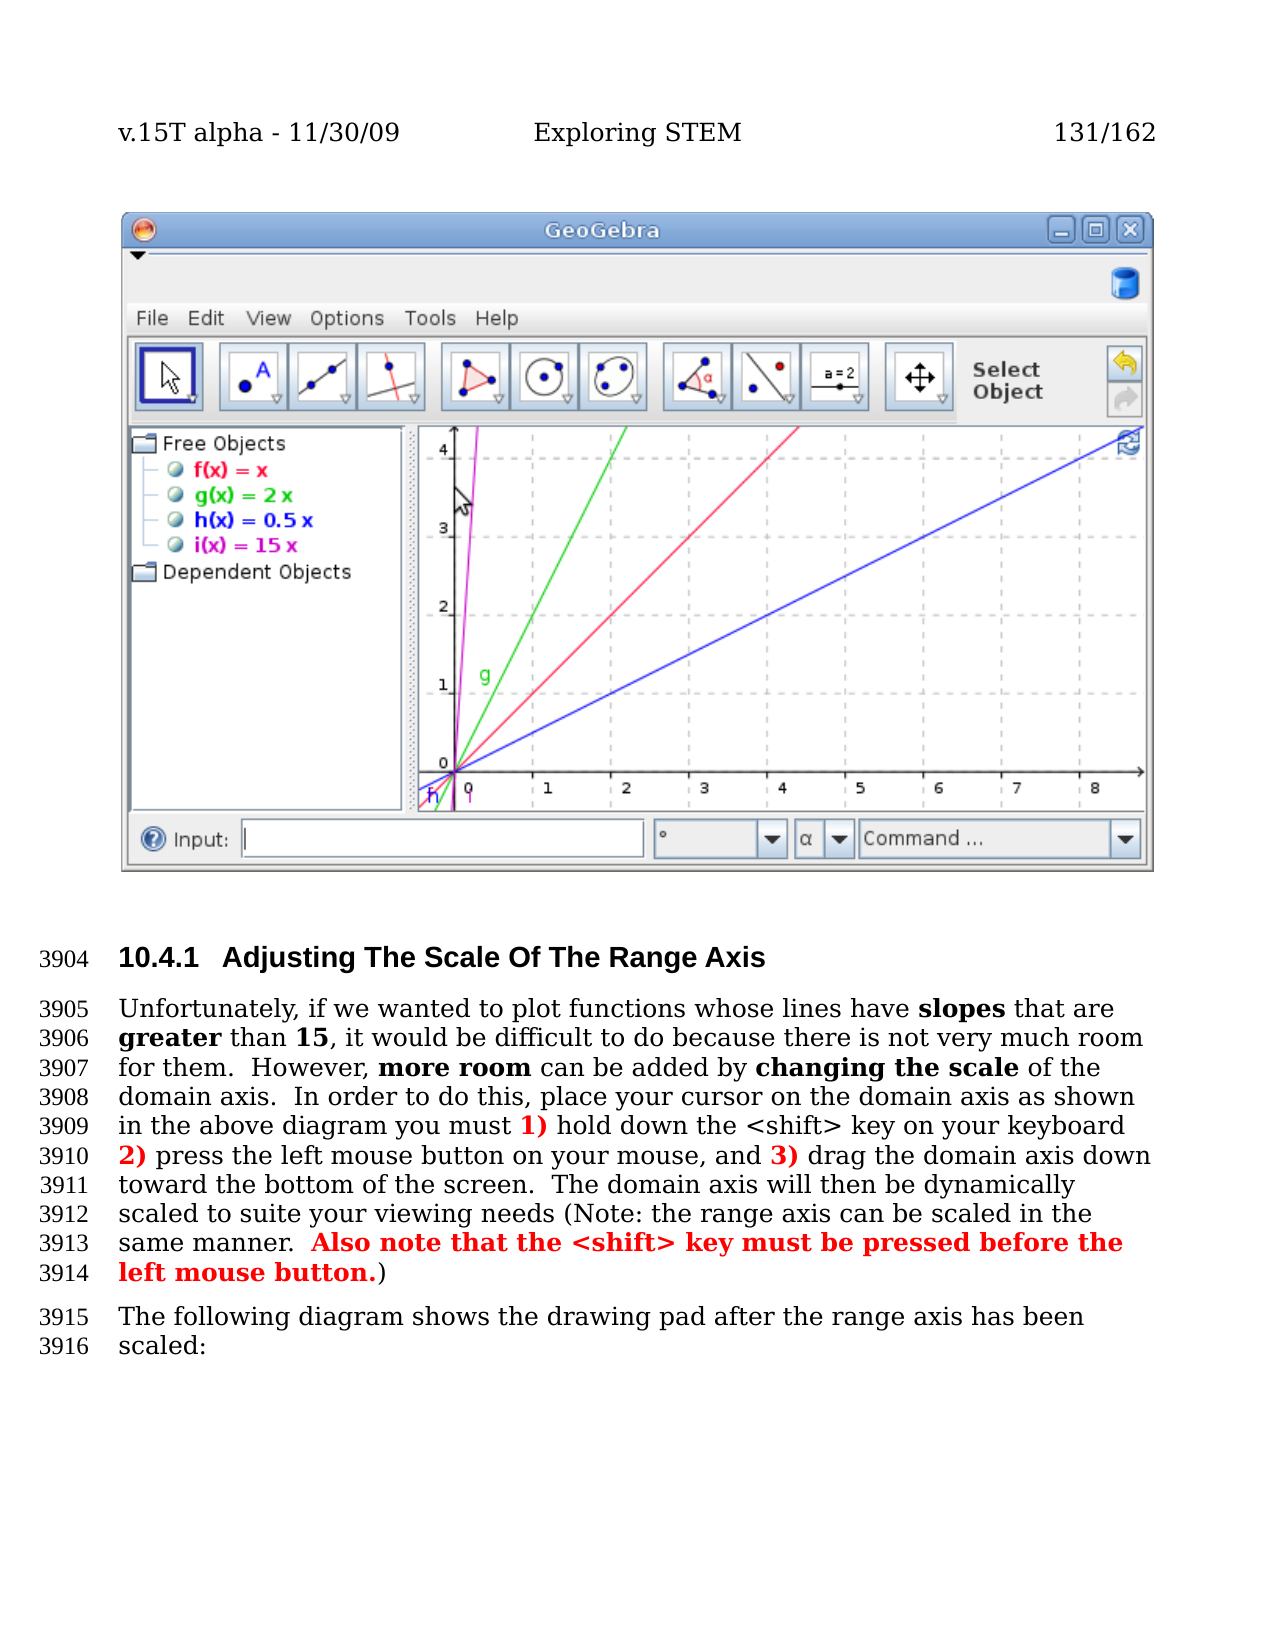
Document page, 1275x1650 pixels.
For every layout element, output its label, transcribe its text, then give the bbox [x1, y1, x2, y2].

subtitle Adjusting The Scale Of The Range Axis [118, 939, 1157, 973]
text The following diagram shows the drawing pad after the range axis has been scaled: [118, 1302, 1157, 1361]
text Unfortunately, if we wanted to plot functions whose lines have slopes that are greater than 15, it would be difficult to do because there is not very much room for them. However, more room can be added by changing the scale of the domain axis. In order to do this, place your cursor on the domain axis as shown in the above diagram you must 1) hold down the <shift> key on your keyboard 2) press the left mouse button on your mouse, and 3) drag the domain axis down toward the bottom of the screen. The domain axis will then be dynamically scaled to suite your viewing needs (Note: the range axis can be scaled in the same manner. Also note that the <shift> key must be pressed before the left mouse button.) [118, 994, 1157, 1287]
picture [121, 212, 1154, 872]
